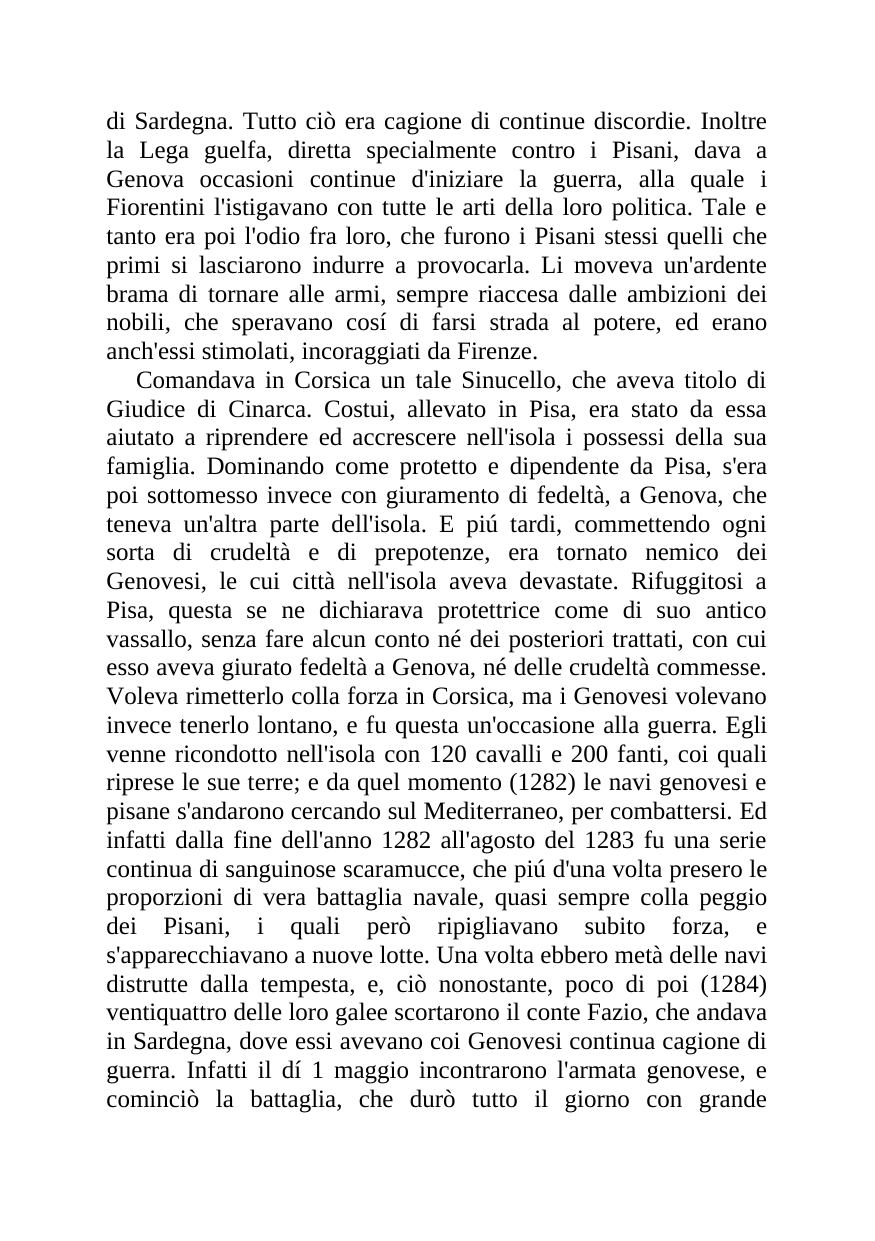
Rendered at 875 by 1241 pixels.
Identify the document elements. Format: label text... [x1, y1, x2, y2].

text Comandava in Corsica un tale Sinucello, che aveva titolo di Giudice di Cinarca. Costui, allevato in Pisa, era stato da essa aiutato a riprendere ed accrescere nell'isola i possessi della sua famiglia. Dominando come protetto e dipendente da Pisa, s'era poi sottomesso invece con giuramento di fedeltà, a Genova, che teneva un'altra parte dell'isola. E piú tardi, commettendo ogni sorta di crudeltà e di prepotenze, era tornato nemico dei Genovesi, le cui città nell'isola aveva devastate. Rifuggitosi a Pisa, questa se ne dichiarava protettrice come di suo antico vassallo, senza fare alcun conto né dei posteriori trattati, con cui esso aveva giurato fedeltà a Genova, né delle crudeltà commesse. Voleva rimetterlo colla forza in Corsica, ma i Genovesi volevano invece tenerlo lontano, e fu questa un'occasione alla guerra. Egli venne ricondotto nell'isola con 120 cavalli e 200 fanti, coi quali riprese le sue terre; e da quel momento (1282) le navi genovesi e pisane s'andarono cercando sul Mediterraneo, per combattersi. Ed infatti dalla fine dell'anno 1282 all'agosto del 1283 fu una serie continua di sanguinose scaramucce, che piú d'una volta presero le proporzioni di vera battaglia navale, quasi sempre colla peggio dei Pisani, i quali però ripigliavano subito forza, e s'apparecchiavano a nuove lotte. Una volta ebbero metà delle navi distrutte dalla tempesta, e, ciò nonostante, poco di poi (1284) ventiquattro delle loro galee scortarono il conte Fazio, che andava in Sardegna, dove essi avevano coi Genovesi continua cagione di guerra. Infatti il dí 1 maggio incontrarono l'armata genovese, e cominciò la battaglia, che durò tutto il giorno con grande [106, 365, 768, 1112]
text di Sardegna. Tutto ciò era cagione di continue discordie. Inoltre la Lega guelfa, diretta specialmente contro i Pisani, dava a Genova occasioni continue d'iniziare la guerra, alla quale i Fiorentini l'istigavano con tutte le arti della loro politica. Tale e tanto era poi l'odio fra loro, che furono i Pisani stessi quelli che primi si lasciarono indurre a provocarla. Li moveva un'ardente brama di tornare alle armi, sempre riaccesa dalle ambizioni dei nobili, che speravano cosí di farsi strada al potere, ed erano anch'essi stimolati, incoraggiati da Firenze. [106, 106, 768, 365]
